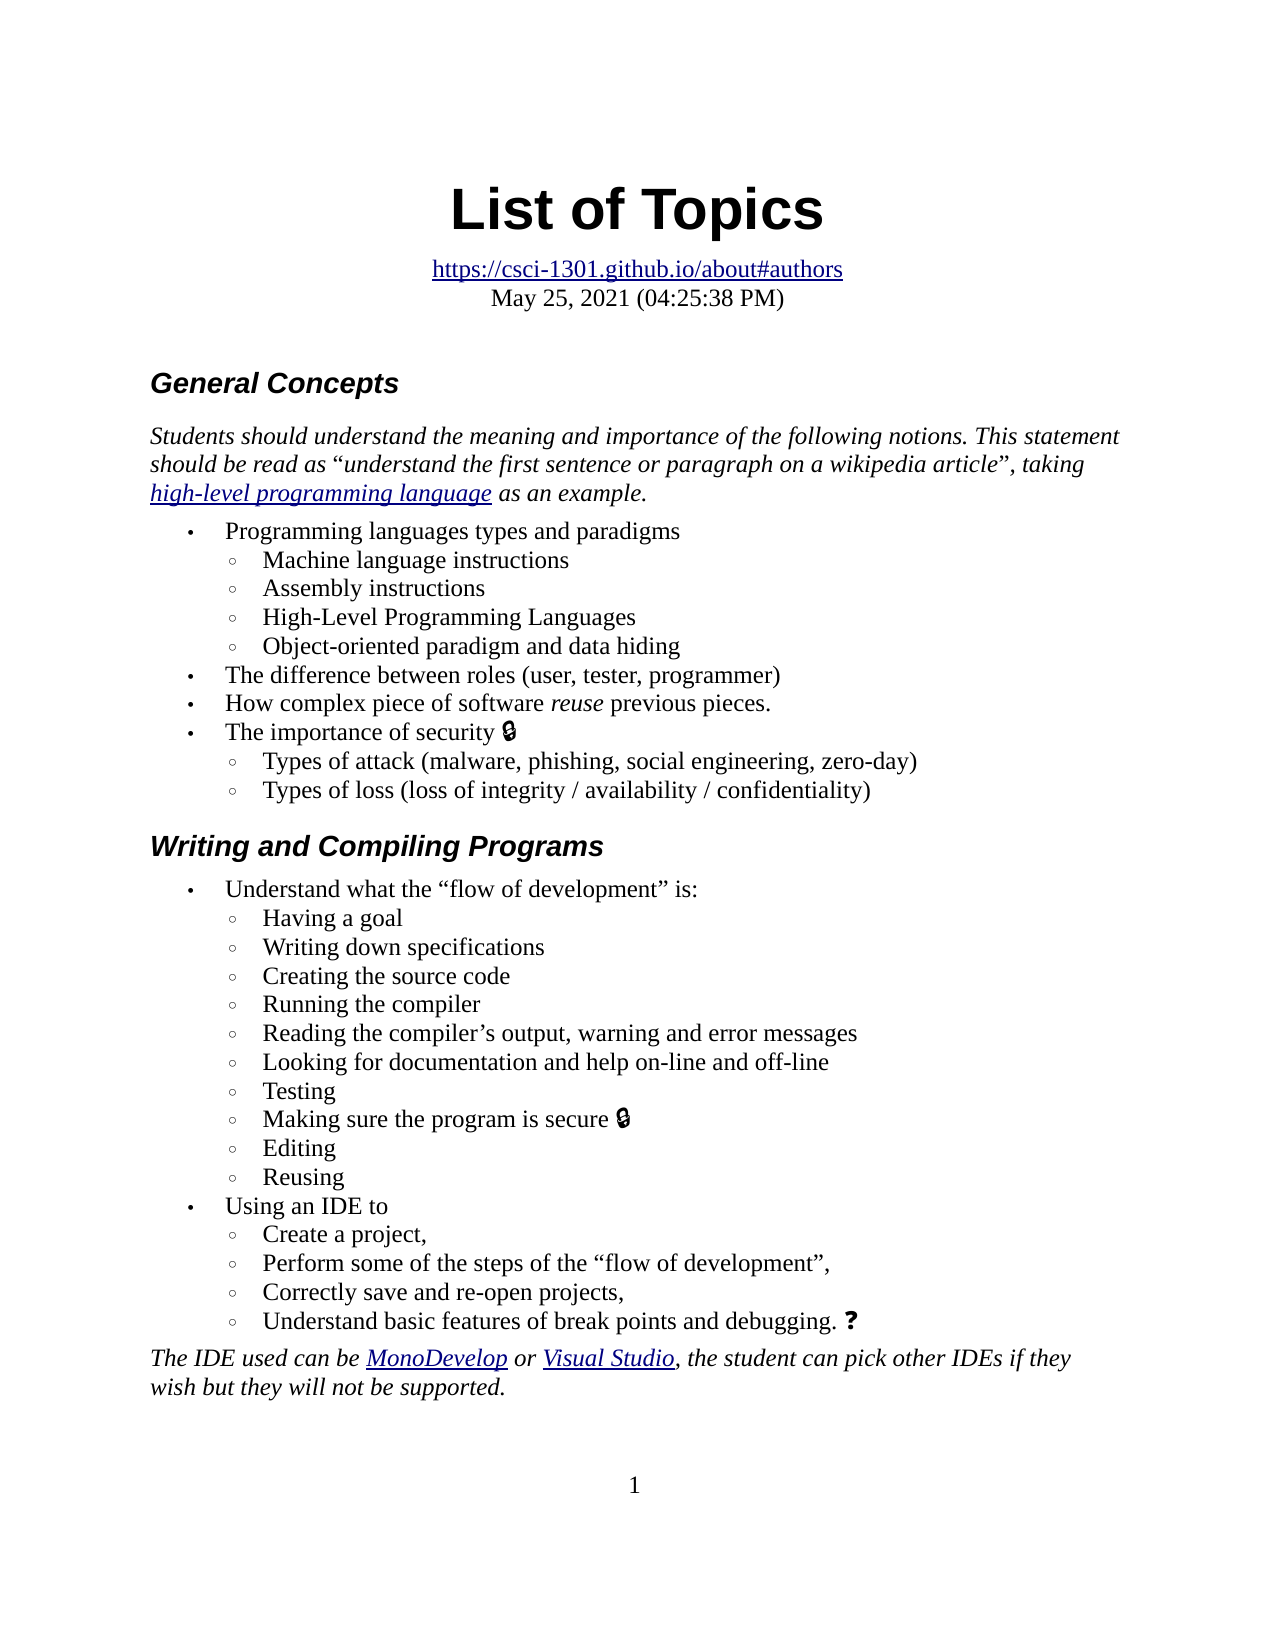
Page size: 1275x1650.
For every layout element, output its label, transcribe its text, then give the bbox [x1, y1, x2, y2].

list Creating the source code [225, 961, 1125, 989]
list High-Level Programming Languages [225, 602, 1125, 631]
text The IDE used can be MonoDevelop or Visual Studio, the student can pick other IDEs if they wish but they will not be supported. [150, 1343, 1125, 1401]
list Having a goal [225, 903, 1125, 932]
list Making sure the program is secure 🔒 [225, 1104, 1125, 1133]
list Understand what the “flow of development” is: [187, 874, 1125, 903]
list Using an IDE to [187, 1191, 1125, 1219]
list Types of attack (malware, phishing, social engineering, zero-day) [225, 746, 1125, 775]
text Students should understand the meaning and importance of the following notions. This statement should be read as “understand the first sentence or paragraph on a wikipedia article”, taking high-level programming language as an example. [150, 421, 1125, 507]
list Types of loss (loss of integrity / availability / confidentiality) [225, 775, 1125, 803]
list Reading the compiler’s output, warning and error messages [225, 1018, 1125, 1047]
subtitle Writing and Compiling Programs [150, 828, 1125, 862]
title List of Topics [150, 175, 1125, 242]
list Correctly save and re-open projects, [225, 1277, 1125, 1306]
list Programming languages types and paradigms [187, 516, 1125, 545]
list Understand basic features of break points and debugging. ❓ [225, 1306, 1125, 1334]
list Create a project, [225, 1219, 1125, 1248]
list Looking for documentation and help on-line and off-line [225, 1047, 1125, 1076]
list Writing down specifications [225, 932, 1125, 961]
list Machine language instructions [225, 545, 1125, 573]
list Perform some of the steps of the “flow of development”, [225, 1248, 1125, 1277]
list Testing [225, 1076, 1125, 1104]
list Assembly instructions [225, 573, 1125, 602]
text https://csci-1301.github.io/about#authors [150, 254, 1125, 283]
list Object-oriented paradigm and data hiding [225, 631, 1125, 660]
list Reusing [225, 1162, 1125, 1191]
list Running the compiler [225, 989, 1125, 1018]
list The importance of security 🔒 [187, 717, 1125, 746]
subtitle General Concepts [150, 366, 1125, 399]
list Editing [225, 1133, 1125, 1162]
text May 25, 2021 (04:25:38 PM) [150, 283, 1125, 312]
list The difference between roles (user, tester, programmer) [187, 660, 1125, 688]
list How complex piece of software reuse previous pieces. [187, 688, 1125, 717]
